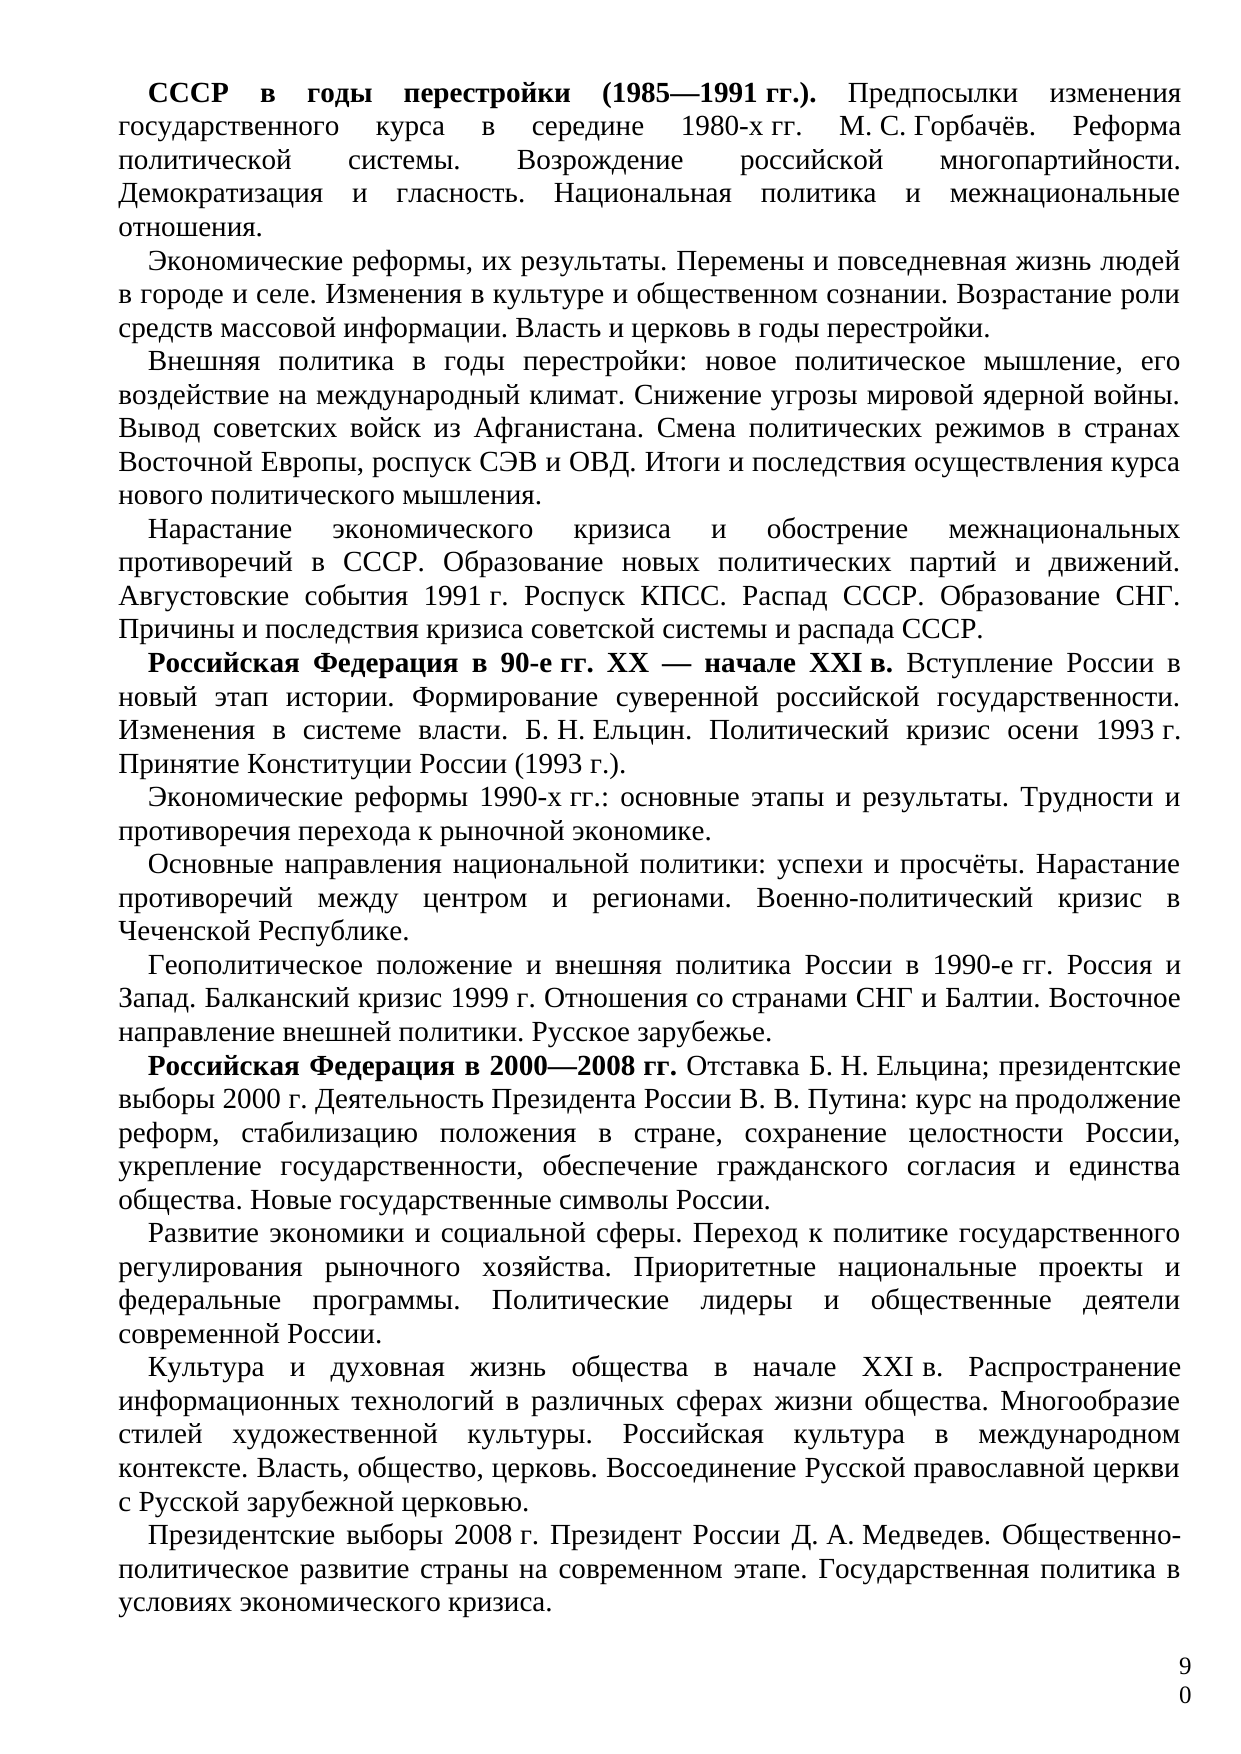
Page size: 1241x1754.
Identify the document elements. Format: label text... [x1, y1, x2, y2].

text Внешняя политика в годы перестройки: новое политическое мышление, его воздействие на международный климат. Снижение угрозы мировой ядерной войны. Вывод советских войск из Афганистана. Смена политических режимов в странах Восточной Европы, роспуск СЭВ и ОВД. Итоги и последствия осуществления курса нового политического мышления. [118, 343, 1181, 511]
text Основные направления национальной политики: успехи и просчёты. Нарастание противоречий между центром и регионами. Военно-политический кризис в Чеченской Республике. [118, 846, 1181, 947]
text СССР в годы перестройки (1985—1991 гг.). Предпосылки изменения государственного курса в середине 1980-х гг. М. С. Горбачёв. Реформа политической системы. Возрождение российской многопартийности. Демократизация и гласность. Национальная политика и межнациональные отношения. [118, 75, 1181, 243]
text Российская Федерация в 90-е гг. XX — начале XXI в. Вступление России в новый этап истории. Формирование суверенной российской государственности. Изменения в системе власти. Б. Н. Ельцин. Политический кризис осени 1993 г. Принятие Конституции России (1993 г.). [118, 645, 1181, 779]
text Российская Федерация в 2000—2008 гг. Отставка Б. Н. Ельцина; президентские выборы 2000 г. Деятельность Президента России В. В. Путина: курс на продолжение реформ, стабилизацию положения в стране, сохранение целостности России, укрепление государственности, обеспечение гражданского согласия и единства общества. Новые государственные символы России. [118, 1048, 1181, 1215]
text Экономические реформы 1990-х гг.: основные этапы и результаты. Трудности и противоречия перехода к рыночной экономике. [118, 779, 1181, 846]
text Культура и духовная жизнь общества в начале XXI в. Распространение информационных технологий в различных сферах жизни общества. Многообразие стилей художественной культуры. Российская культура в международном контексте. Власть, общество, церковь. Воссоединение Русской православной церкви с Русской зарубежной церковью. [118, 1349, 1181, 1517]
text Экономические реформы, их результаты. Перемены и повседневная жизнь людей в городе и селе. Изменения в культуре и общественном сознании. Возрастание роли средств массовой информации. Власть и церковь в годы перестройки. [118, 243, 1181, 343]
text Нарастание экономического кризиса и обострение межнациональных противоречий в СССР. Образование новых политических партий и движений. Августовские события 1991 г. Роспуск КПСС. Распад СССР. Образование СНГ. Причины и последствия кризиса советской системы и распада СССР. [118, 511, 1181, 645]
text Президентские выборы 2008 г. Президент России Д. А. Медведев. Общественно-политическое развитие страны на современном этапе. Государственная политика в условиях экономического кризиса. [118, 1517, 1181, 1618]
text Геополитическое положение и внешняя политика России в 1990-е гг. Россия и Запад. Балканский кризис 1999 г. Отношения со странами СНГ и Балтии. Восточное направление внешней политики. Русское зарубежье. [118, 947, 1181, 1048]
text Развитие экономики и социальной сферы. Переход к политике государственного регулирования рыночного хозяйства. Приоритетные национальные проекты и федеральные программы. Политические лидеры и общественные деятели современной России. [118, 1215, 1181, 1349]
